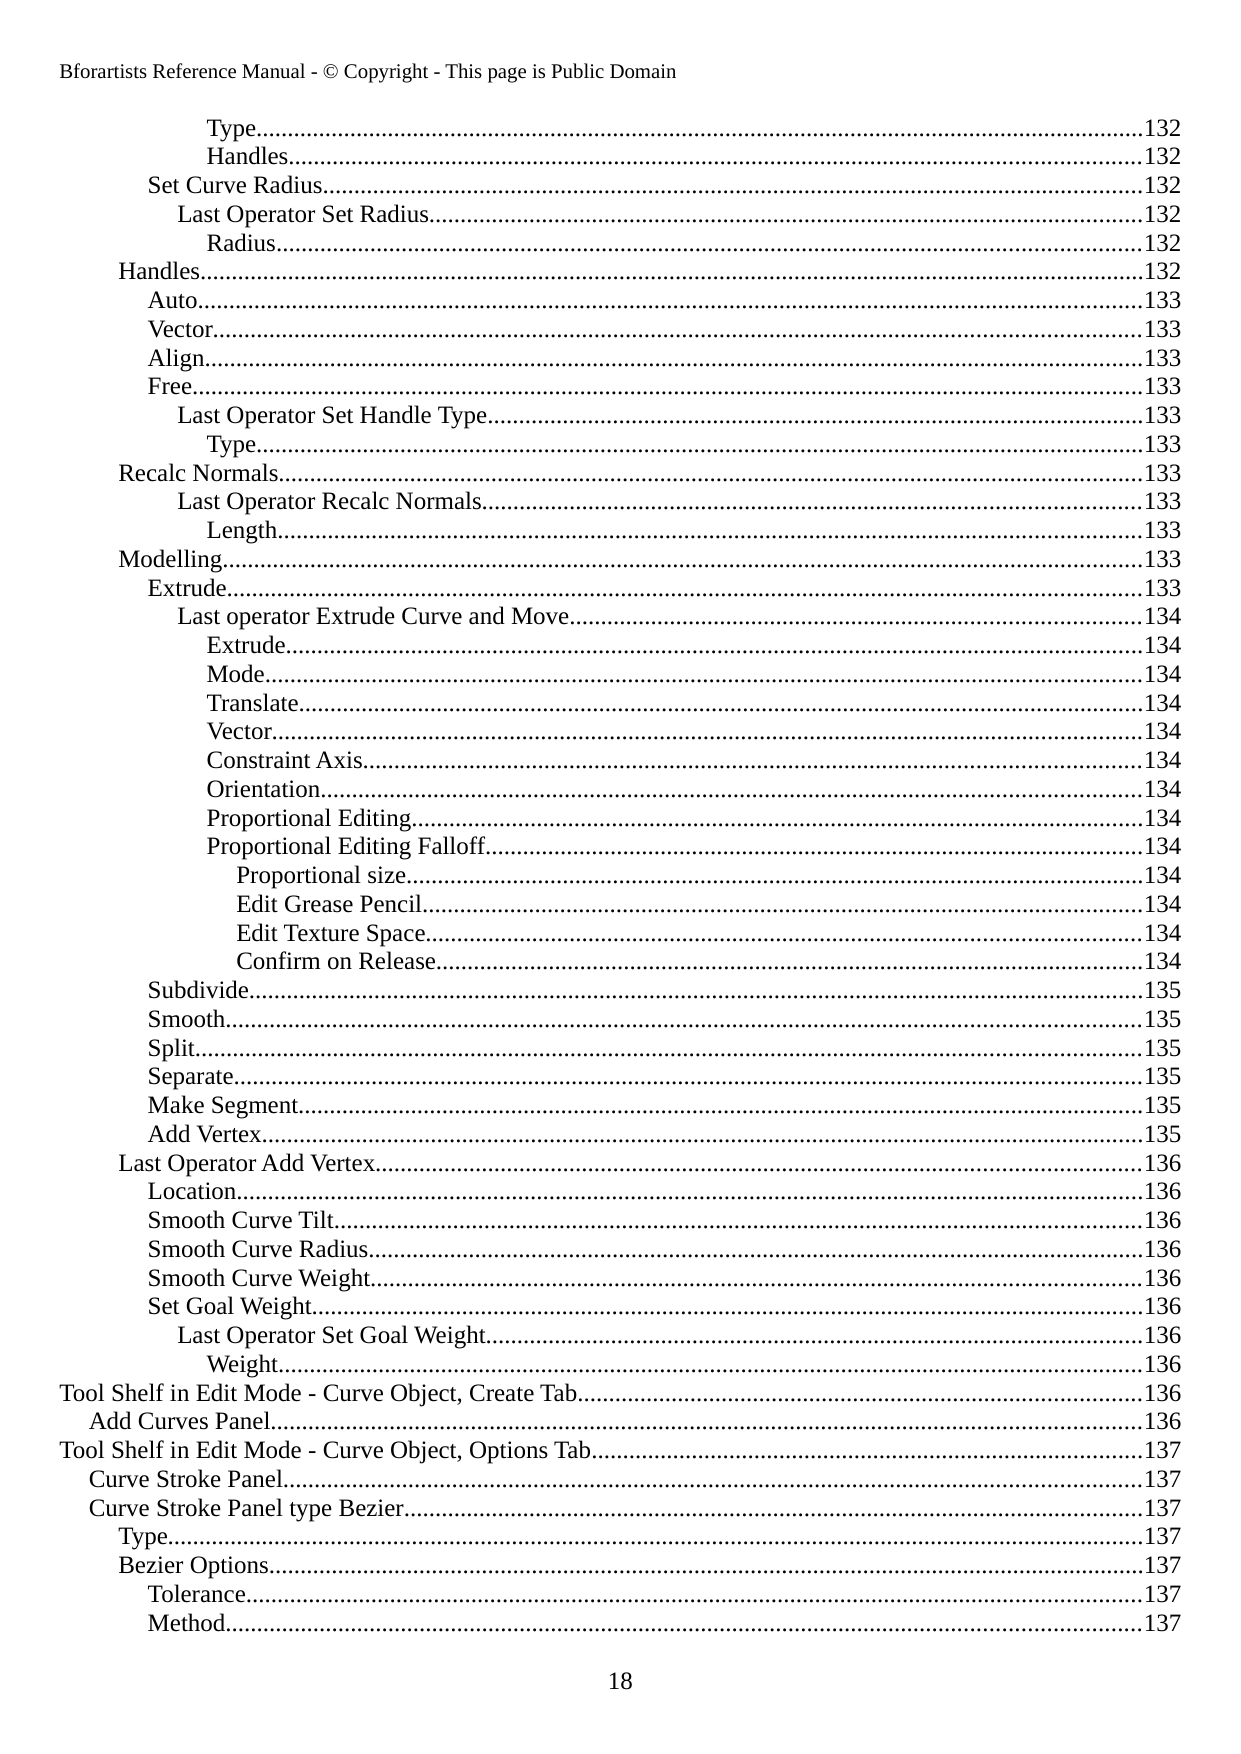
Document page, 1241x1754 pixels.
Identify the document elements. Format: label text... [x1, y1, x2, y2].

text Curve Stroke Panel type Bezier 137 [88, 1493, 1181, 1521]
text Weight 136 [206, 1349, 1181, 1378]
text Edit Texture Space 134 [236, 918, 1181, 946]
text Radius 132 [206, 228, 1181, 256]
text Align 133 [147, 343, 1181, 371]
text Length 133 [206, 515, 1181, 544]
text Extrude 133 [147, 573, 1181, 601]
text Add Vertex 135 [147, 1119, 1181, 1148]
text Handles 132 [206, 141, 1181, 170]
text Location 136 [147, 1176, 1181, 1205]
text Free 133 [147, 371, 1181, 400]
text Confirm on Release 134 [236, 946, 1181, 975]
text Subdivide 135 [147, 975, 1181, 1004]
text Last operator Extrude Curve and Move 134 [177, 601, 1181, 630]
text Constraint Axis 134 [206, 745, 1181, 774]
text Vector 134 [206, 716, 1181, 745]
text Smooth Curve Weight 136 [147, 1263, 1181, 1291]
text Extrude 134 [206, 630, 1181, 659]
text Set Curve Radius 132 [147, 170, 1181, 199]
text Tool Shelf in Edit Mode - Curve Object, Options Tab 137 [59, 1435, 1181, 1464]
text Translate 134 [206, 688, 1181, 716]
text Orientation 134 [206, 774, 1181, 803]
text Method 137 [147, 1608, 1181, 1636]
text Handles 132 [118, 256, 1181, 285]
text Curve Stroke Panel 137 [88, 1464, 1181, 1493]
text Last Operator Set Goal Weight 136 [177, 1320, 1181, 1349]
text Last Operator Set Radius 132 [177, 199, 1181, 228]
text Add Curves Panel 136 [88, 1406, 1181, 1435]
text Split 135 [147, 1033, 1181, 1061]
text Smooth 135 [147, 1004, 1181, 1033]
text Vector 133 [147, 314, 1181, 343]
text Proportional Editing 134 [206, 803, 1181, 831]
text Smooth Curve Radius 136 [147, 1234, 1181, 1263]
text Proportional Editing Falloff 134 [206, 831, 1181, 860]
text Type 133 [206, 429, 1181, 458]
text Smooth Curve Tilt 136 [147, 1205, 1181, 1234]
text Recalc Normals 133 [118, 458, 1181, 486]
text Last Operator Set Handle Type 133 [177, 400, 1181, 429]
text Bezier Options 137 [118, 1550, 1181, 1579]
text Tolerance 137 [147, 1579, 1181, 1608]
text Type 132 [206, 113, 1181, 141]
text Proportional size 134 [236, 860, 1181, 889]
text Auto 133 [147, 285, 1181, 314]
text Last Operator Add Vertex 136 [118, 1148, 1181, 1176]
text Modelling 133 [118, 544, 1181, 573]
text Make Segment 135 [147, 1090, 1181, 1119]
text Type 137 [118, 1521, 1181, 1550]
text Separate 135 [147, 1061, 1181, 1090]
text Mode 134 [206, 659, 1181, 688]
text Last Operator Recalc Normals 133 [177, 486, 1181, 515]
text Edit Grease Pencil 134 [236, 889, 1181, 918]
text Tool Shelf in Edit Mode - Curve Object, Create Tab 136 [59, 1378, 1181, 1406]
text Set Goal Weight 136 [147, 1291, 1181, 1320]
